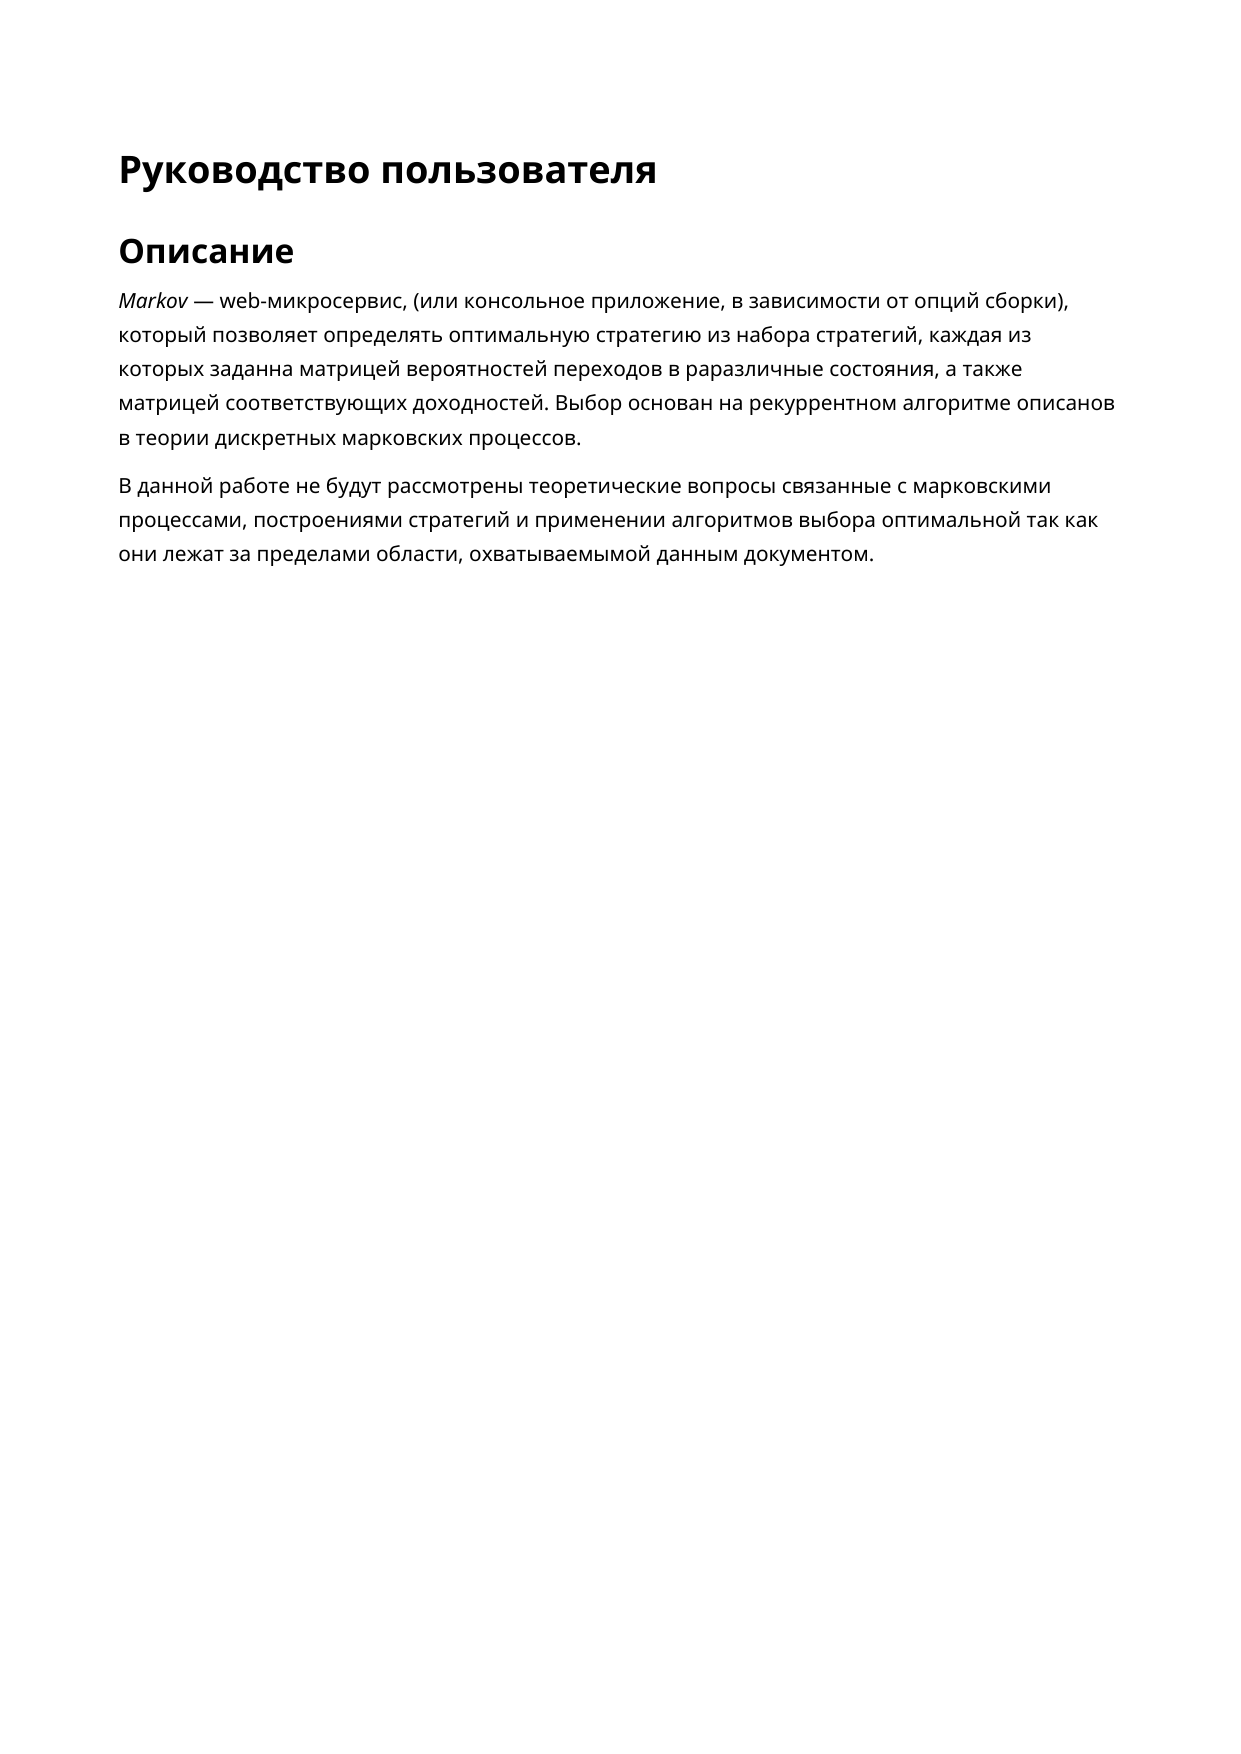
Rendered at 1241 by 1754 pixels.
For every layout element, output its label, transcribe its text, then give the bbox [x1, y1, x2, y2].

text В данной работе не будут рассмотрены теоретические вопросы связанные с марковскими процессами, построениями стратегий и применении алгоритмов выбора оптимальной так как они лежат за пределами области, охватываемымой данным документом. [118, 471, 1122, 568]
text Markov — web-микросервис, (или консольное приложение, в зависимости от опций сборки), который позволяет определять оптимальную стратегию из набора стратегий, каждая из которых заданна матрицей вероятностей переходов в раразличные состояния, а также матрицей соответствующих доходностей. Выбор основан на рекуррентном алгоритме описанов в теории дискретных марковских процессов. [118, 286, 1122, 451]
subtitle Описание [118, 228, 1122, 274]
subtitle Руководство пользователя [118, 143, 1122, 195]
